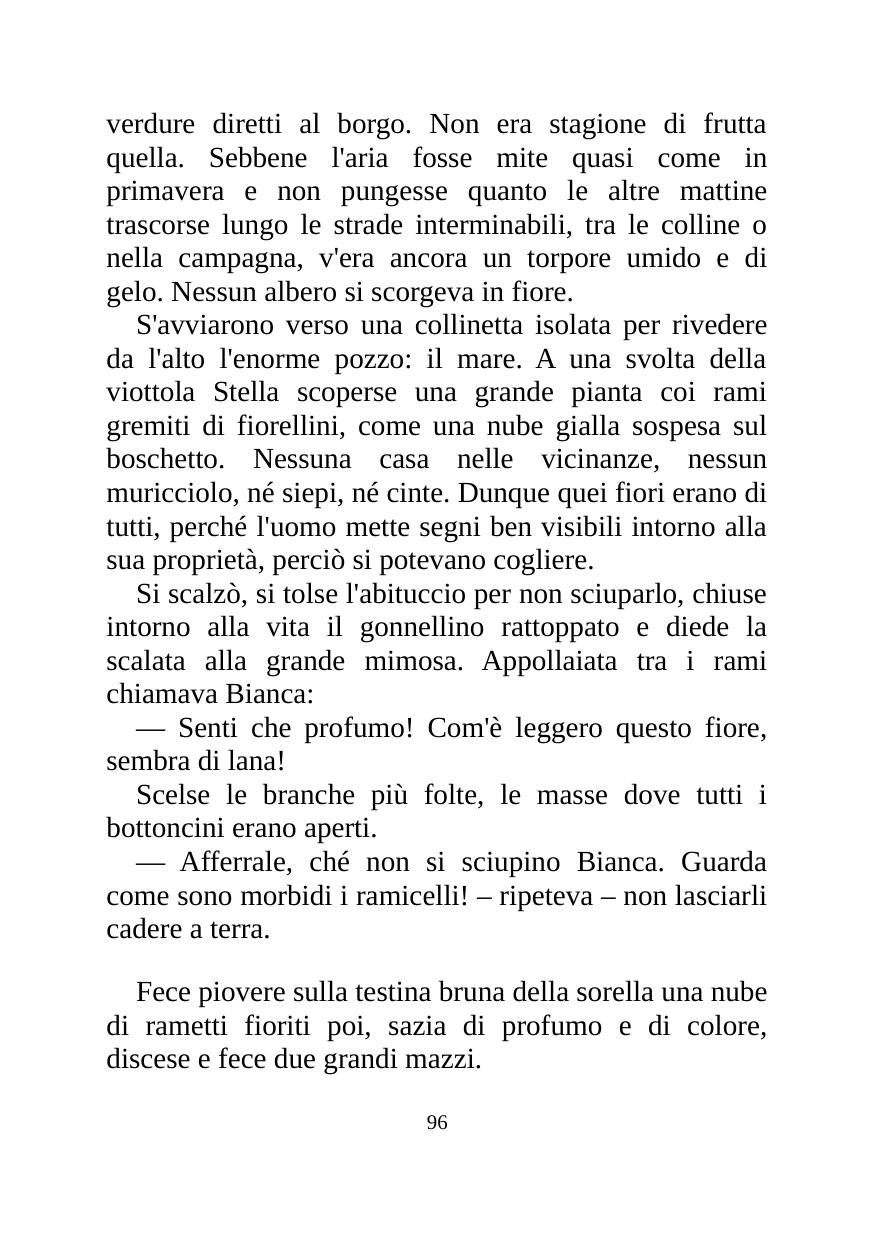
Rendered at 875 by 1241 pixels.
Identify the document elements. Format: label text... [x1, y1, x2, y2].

text Fece piovere sulla testina bruna della sorella una nube di rametti fioriti poi, sazia di profumo e di colore, discese e fece due grandi mazzi. [106, 974, 768, 1075]
text verdure diretti al borgo. Non era stagione di frutta quella. Sebbene l'aria fosse mite quasi come in primavera e non pungesse quanto le altre mattine trascorse lungo le strade interminabili, tra le colline o nella campagna, v'era ancora un torpore umido e di gelo. Nessun albero si scorgeva in fiore. [106, 106, 768, 307]
text S'avviarono verso una collinetta isolata per rivedere da l'alto l'enorme pozzo: il mare. A una svolta della viottola Stella scoperse una grande pianta coi rami gremiti di fiorellini, come una nube gialla sospesa sul boschetto. Nessuna casa nelle vicinanze, nessun muricciolo, né siepi, né cinte. Dunque quei fiori erano di tutti, perché l'uomo mette segni ben visibili intorno alla sua proprietà, perciò si potevano cogliere. [106, 307, 768, 576]
text — Senti che profumo! Com'è leggero questo fiore, sembra di lana! [106, 710, 768, 777]
text — Afferrale, ché non si sciupino Bianca. Guarda come sono morbidi i ramicelli! – ripeteva – non lasciarli cadere a terra. [106, 844, 768, 945]
text Si scalzò, si tolse l'abituccio per non sciuparlo, chiuse intorno alla vita il gonnellino rattoppato e diede la scalata alla grande mimosa. Appollaiata tra i rami chiamava Bianca: [106, 576, 768, 710]
text Scelse le branche più folte, le masse dove tutti i bottoncini erano aperti. [106, 777, 768, 844]
